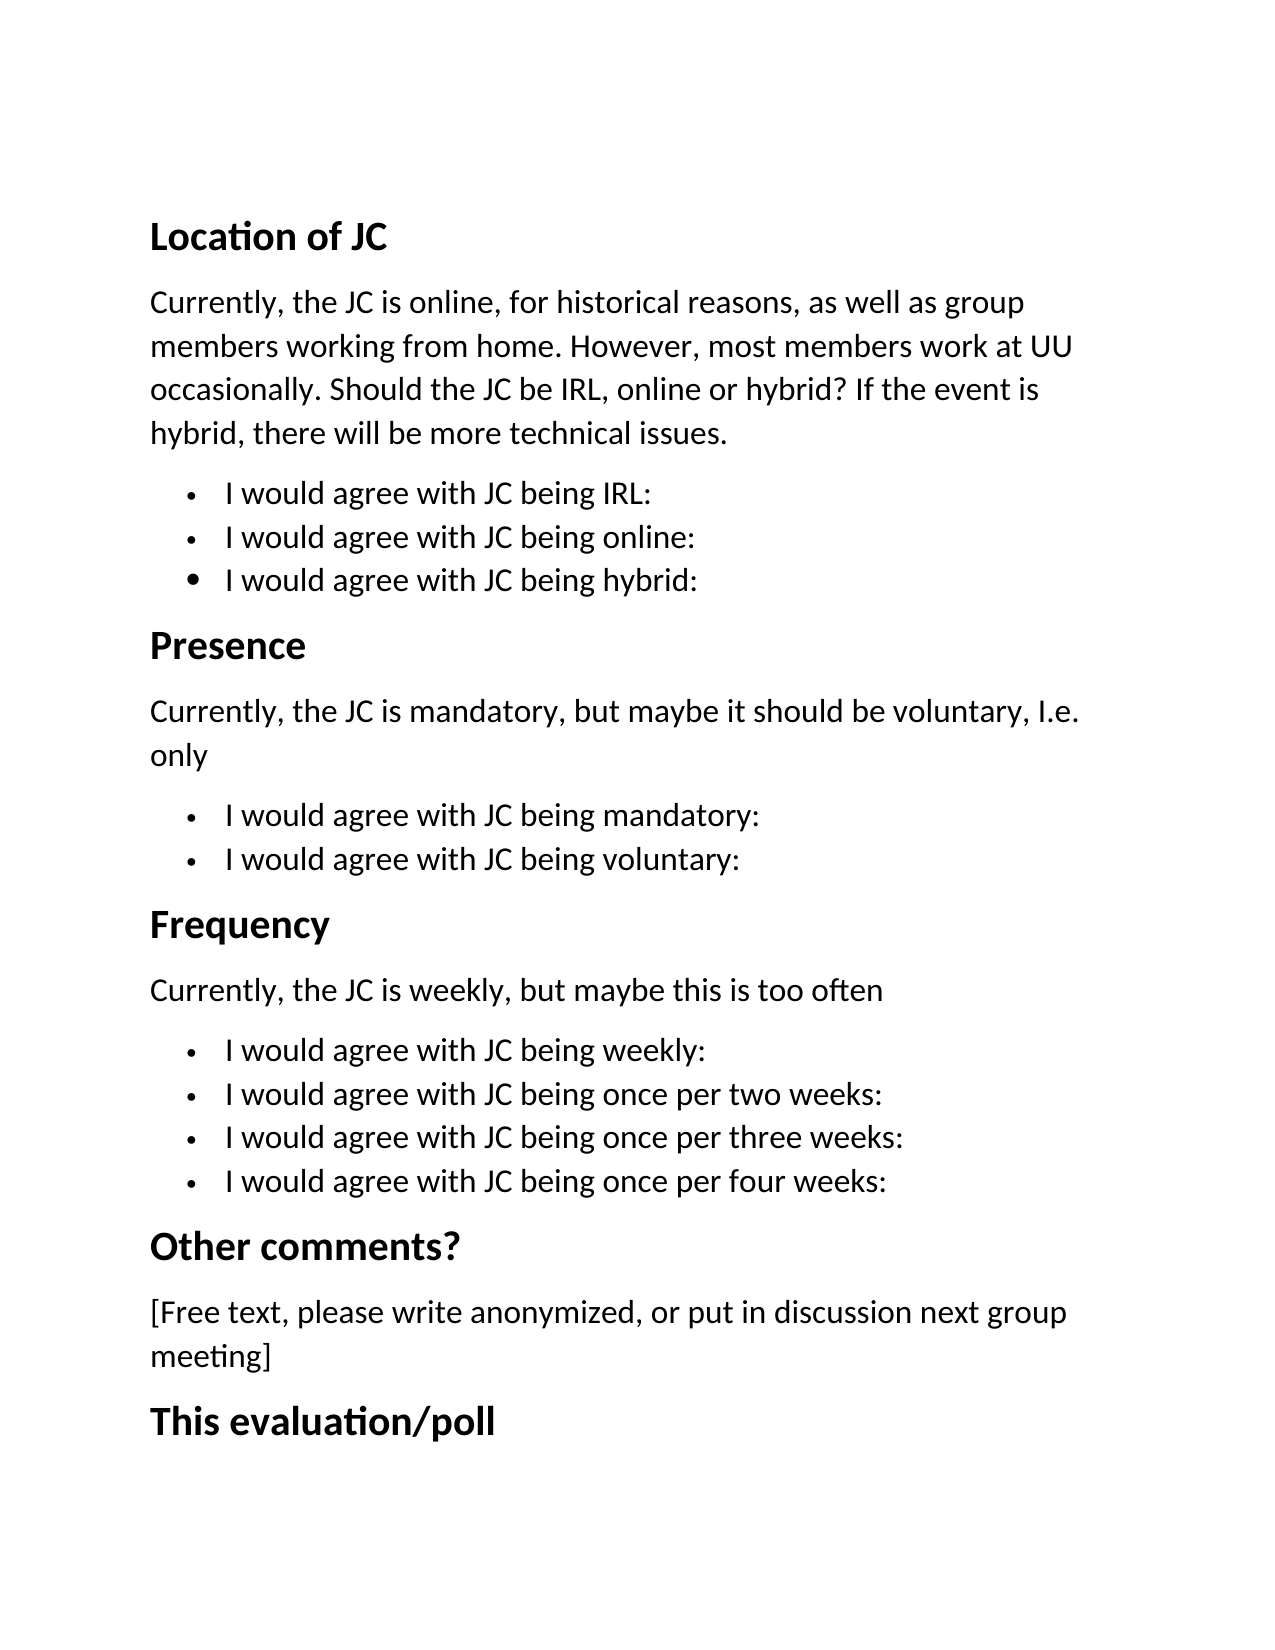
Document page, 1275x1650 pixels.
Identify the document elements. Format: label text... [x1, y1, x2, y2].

list I would agree with JC being once per two weeks: [187, 1073, 1125, 1113]
text Currently, the JC is weekly, but maybe this is too often [150, 969, 1125, 1010]
text Presence [150, 619, 1125, 670]
list I would agree with JC being once per four weeks: [187, 1160, 1125, 1201]
text Frequency [150, 898, 1125, 949]
list I would agree with JC being online: [187, 516, 1125, 556]
list I would agree with JC being voluntary: [187, 838, 1125, 878]
text Currently, the JC is online, for historical reasons, as well as group members working from home. However, most members work at UU occasionally. Should the JC be IRL, online or hybrid? If the event is hybrid, there will be more technical issues. [150, 281, 1125, 453]
text [Free text, please write anonymized, or put in discussion next group meeting] [150, 1291, 1125, 1375]
text Other comments? [150, 1220, 1125, 1271]
text Location of JC [150, 210, 1125, 261]
list I would agree with JC being once per three weeks: [187, 1116, 1125, 1157]
text Currently, the JC is mandatory, but maybe it should be voluntary, I.e. only [150, 690, 1125, 775]
text This evaluation/poll [150, 1395, 1125, 1446]
list I would agree with JC being weekly: [187, 1029, 1125, 1070]
list I would agree with JC being mandatory: [187, 794, 1125, 835]
list I would agree with JC being hybrid: [187, 559, 1125, 600]
list I would agree with JC being IRL: [187, 472, 1125, 513]
